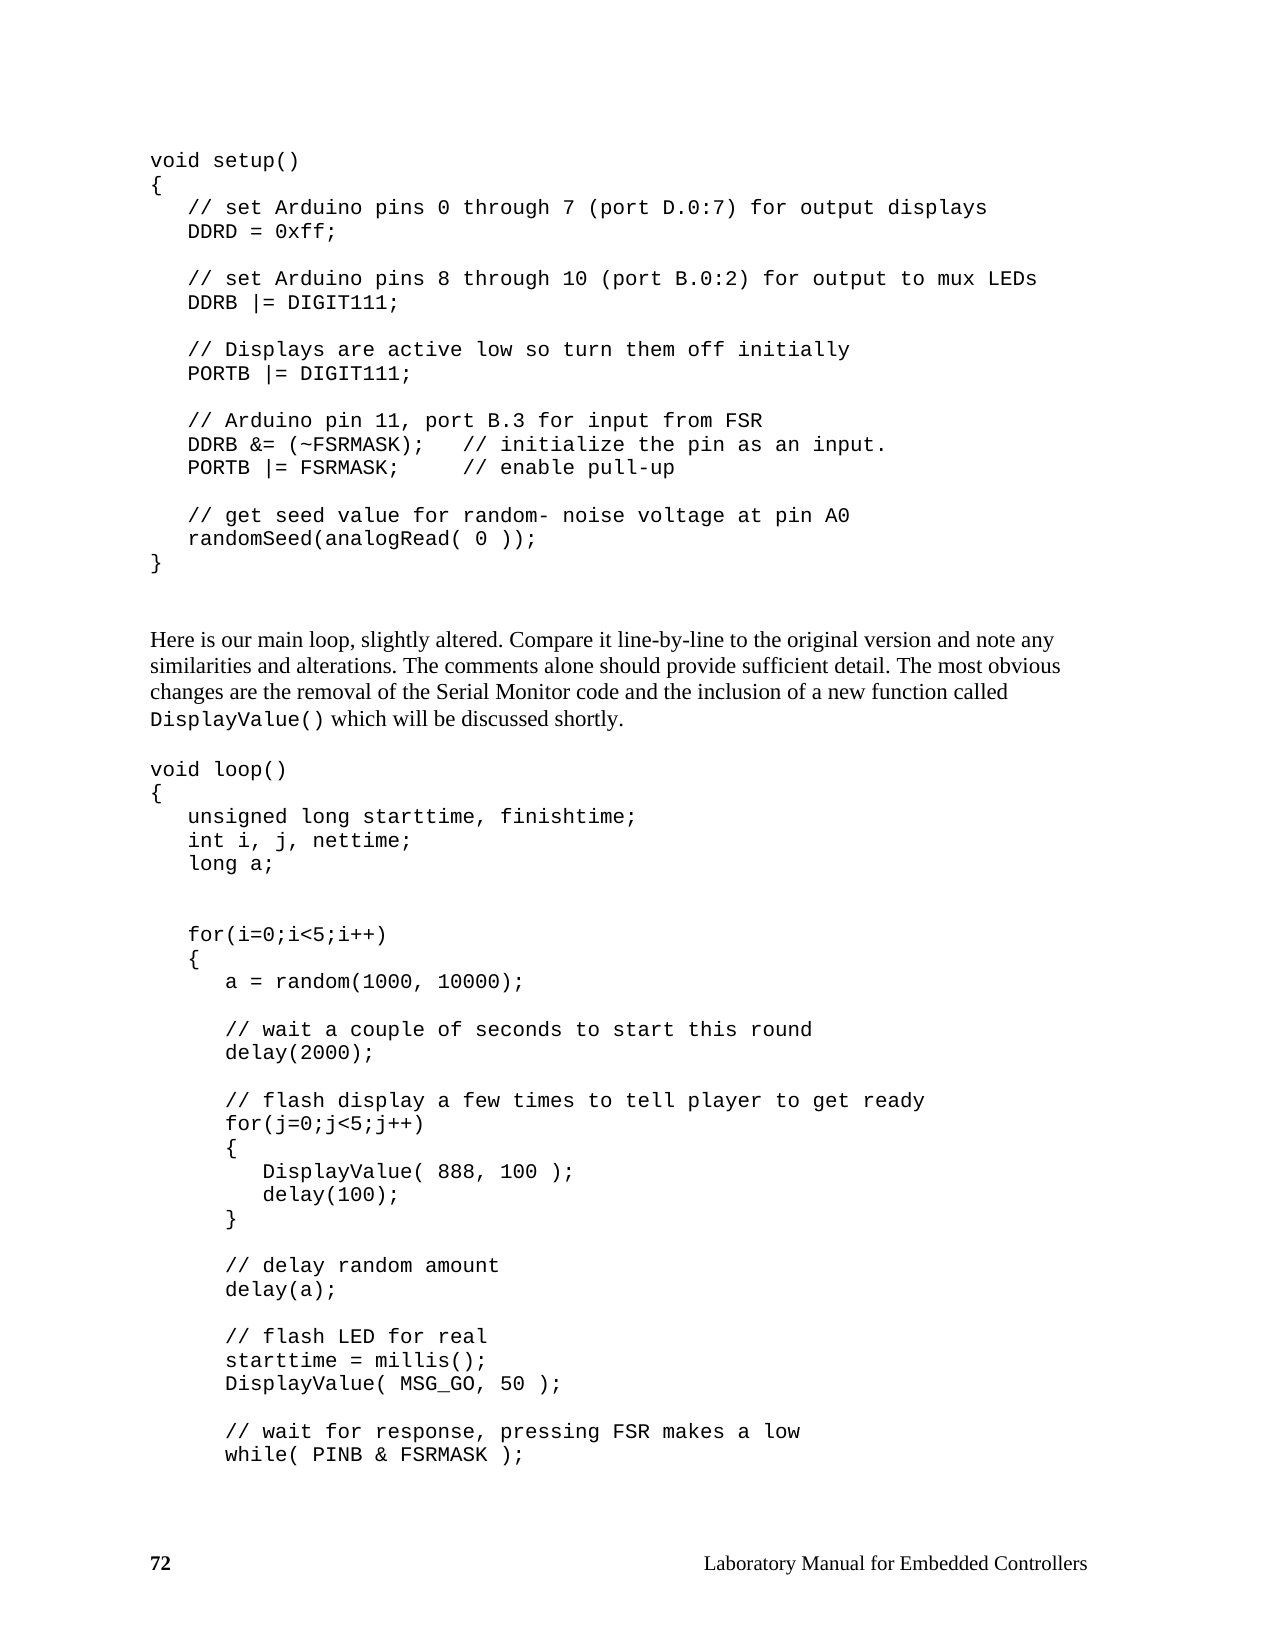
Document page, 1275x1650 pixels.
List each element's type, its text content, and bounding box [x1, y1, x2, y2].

text starttime = millis(); [150, 1350, 1125, 1373]
text delay(100); [150, 1184, 1125, 1208]
text // delay random amount [150, 1255, 1125, 1279]
text { [150, 1137, 1125, 1161]
text delay(a); [150, 1279, 1125, 1302]
text randomSeed(analogRead( 0 )); [150, 528, 1125, 552]
text DDRB &= (~FSRMASK); // initialize the pin as an input. [150, 434, 1125, 457]
text { [150, 782, 1125, 806]
text void setup() [150, 150, 1125, 174]
text { [150, 948, 1125, 971]
text PORTB |= DIGIT111; [150, 363, 1125, 386]
text for(i=0;i<5;i++) [150, 924, 1125, 948]
text // Displays are active low so turn them off initially [150, 339, 1125, 363]
text // set Arduino pins 0 through 7 (port D.0:7) for output displays [150, 197, 1125, 221]
text a = random(1000, 10000); [150, 971, 1125, 995]
text DDRB |= DIGIT111; [150, 292, 1125, 316]
text // flash LED for real [150, 1326, 1125, 1350]
text DisplayValue( MSG_GO, 50 ); [150, 1373, 1125, 1397]
text PORTB |= FSRMASK; // enable pull-up [150, 457, 1125, 481]
text // flash display a few times to tell player to get ready [150, 1090, 1125, 1113]
text } [150, 552, 1125, 576]
text delay(2000); [150, 1042, 1125, 1066]
text // set Arduino pins 8 through 10 (port B.0:2) for output to mux LEDs [150, 268, 1125, 292]
text // wait for response, pressing FSR makes a low [150, 1421, 1125, 1444]
text DDRD = 0xff; [150, 221, 1125, 244]
text void loop() [150, 759, 1125, 782]
text unsigned long starttime, finishtime; [150, 806, 1125, 829]
text { [150, 174, 1125, 197]
text // Arduino pin 11, port B.3 for input from FSR [150, 410, 1125, 434]
text Here is our main loop, slightly altered. Compare it line-by-line to the original version and note any similarities and alterations. The comments alone should provide sufficient detail. The most obvious changes are the removal of the Serial Monitor code and the inclusion of a new function called DisplayValue() which will be discussed shortly. [150, 626, 1125, 732]
text while( PINB & FSRMASK ); [150, 1444, 1125, 1468]
text long a; [150, 853, 1125, 877]
text int i, j, nettime; [150, 829, 1125, 853]
text for(j=0;j<5;j++) [150, 1113, 1125, 1137]
text DisplayValue( 888, 100 ); [150, 1161, 1125, 1184]
text // wait a couple of seconds to start this round [150, 1019, 1125, 1042]
text } [150, 1208, 1125, 1232]
text // get seed value for random- noise voltage at pin A0 [150, 505, 1125, 528]
